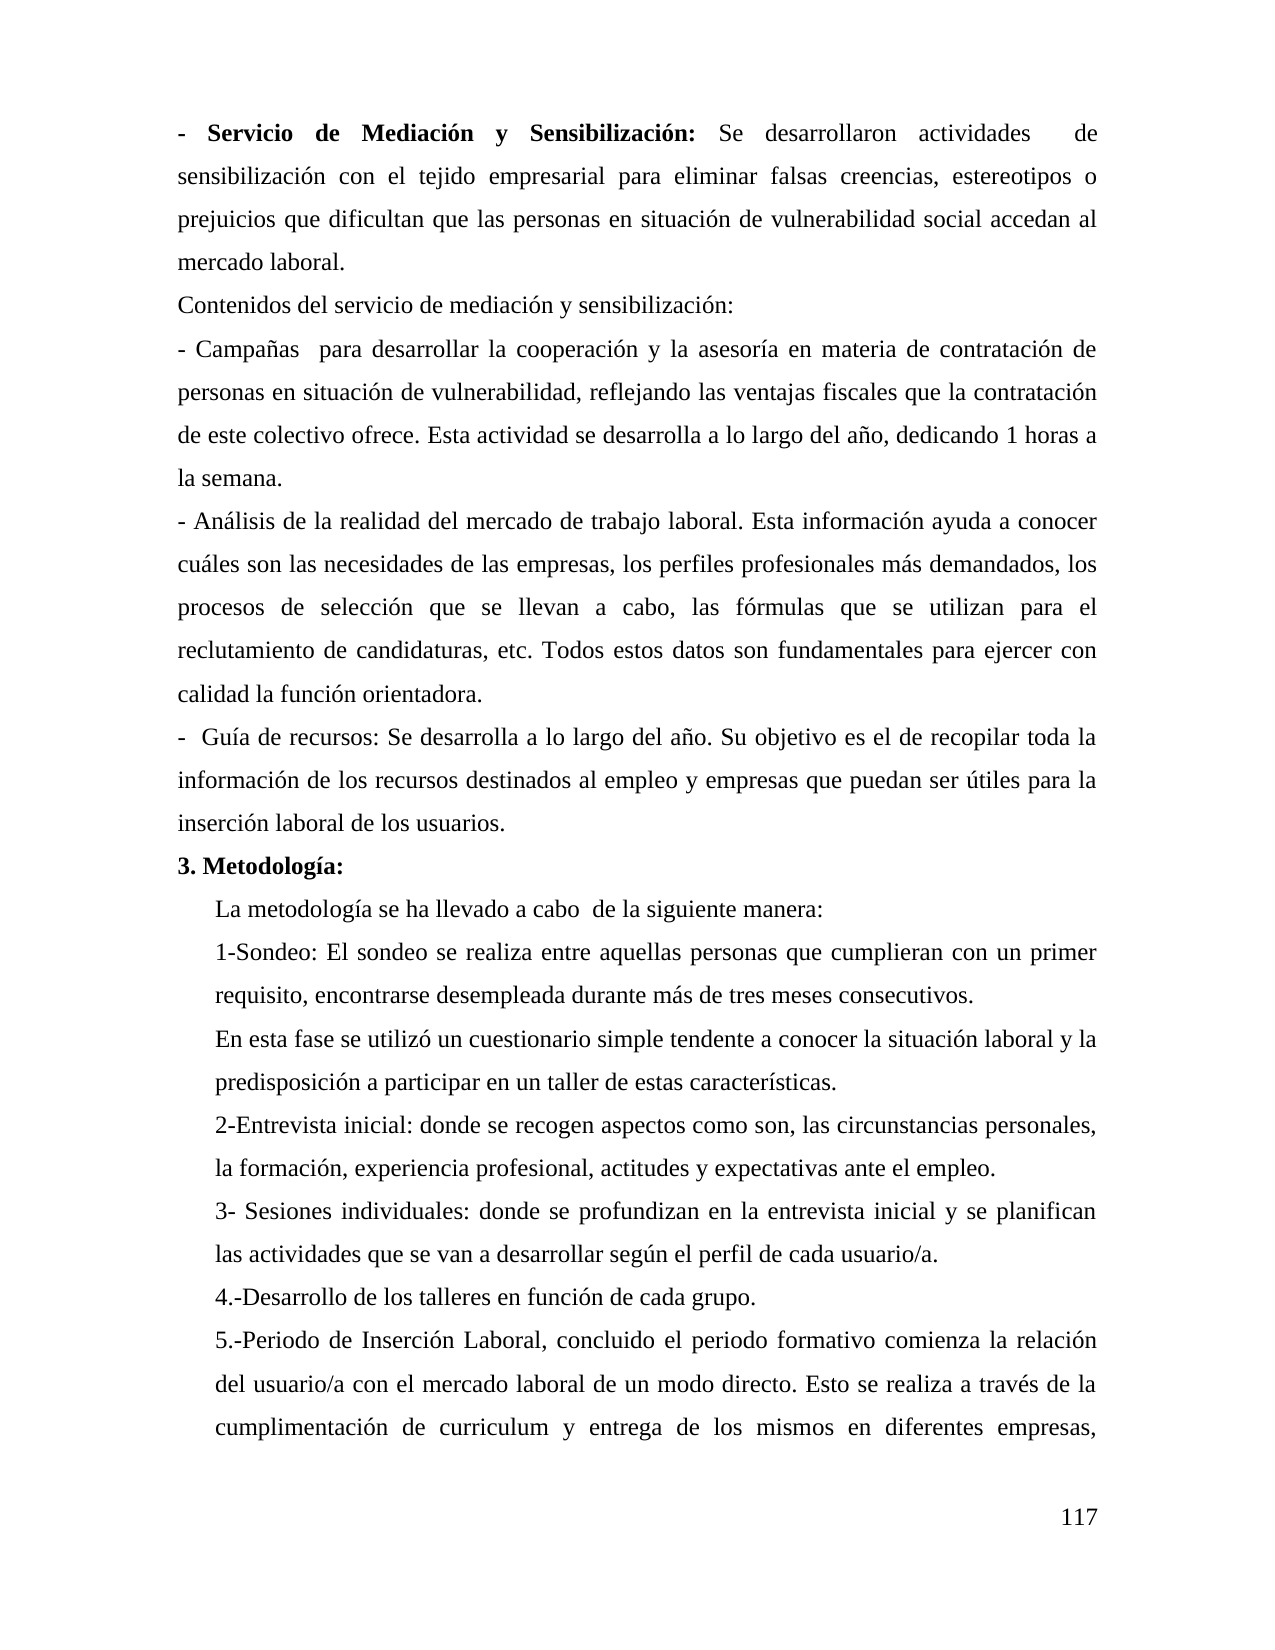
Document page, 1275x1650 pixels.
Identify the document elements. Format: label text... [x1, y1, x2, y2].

text 1-Sondeo: El sondeo se realiza entre aquellas personas que cumplieran con un primer requisito, encontrarse desempleada durante más de tres meses consecutivos. [215, 937, 1098, 1009]
text 5.-Periodo de Inserción Laboral, concluido el periodo formativo comienza la relación del usuario/a con el mercado laboral de un modo directo. Esto se realiza a través de la cumplimentación de curriculum y entrega de los mismos en diferentes empresas, [215, 1326, 1098, 1441]
text - Campañas para desarrollar la cooperación y la asesoría en materia de contratación de personas en situación de vulnerabilidad, reflejando las ventajas fiscales que la contratación de este colectivo ofrece. Esta actividad se desarrolla a lo largo del año, dedicando 1 horas a la semana. [177, 334, 1098, 492]
text En esta fase se utilizó un cuestionario simple tendente a conocer la situación laboral y la predisposición a participar en un taller de estas características. [215, 1024, 1098, 1096]
text - Guía de recursos: Se desarrolla a lo largo del año. Su objetivo es el de recopilar toda la información de los recursos destinados al empleo y empresas que puedan ser útiles para la inserción laboral de los usuarios. [177, 722, 1098, 837]
text La metodología se ha llevado a cabo de la siguiente manera: [215, 894, 1098, 923]
text - Análisis de la realidad del mercado de trabajo laboral. Esta información ayuda a conocer cuáles son las necesidades de las empresas, los perfiles profesionales más demandados, los procesos de selección que se llevan a cabo, las fórmulas que se utilizan para el reclutamiento de candidaturas, etc. Todos estos datos son fundamentales para ejercer con calidad la función orientadora. [177, 506, 1098, 707]
text 3- Sesiones individuales: donde se profundizan en la entrevista inicial y se planifican las actividades que se van a desarrollar según el perfil de cada usuario/a. [215, 1196, 1098, 1268]
text 3. Metodología: [177, 851, 1098, 880]
text Contenidos del servicio de mediación y sensibilización: [177, 291, 1098, 319]
text 2-Entrevista inicial: donde se recogen aspectos como son, las circunstancias personales, la formación, experiencia profesional, actitudes y expectativas ante el empleo. [215, 1110, 1098, 1182]
text 4.-Desarrollo de los talleres en función de cada grupo. [215, 1282, 1098, 1311]
text - Servicio de Mediación y Sensibilización: Se desarrollaron actividades de sensibilización con el tejido empresarial para eliminar falsas creencias, estereotipos o prejuicios que dificultan que las personas en situación de vulnerabilidad social accedan al mercado laboral. [177, 118, 1098, 276]
